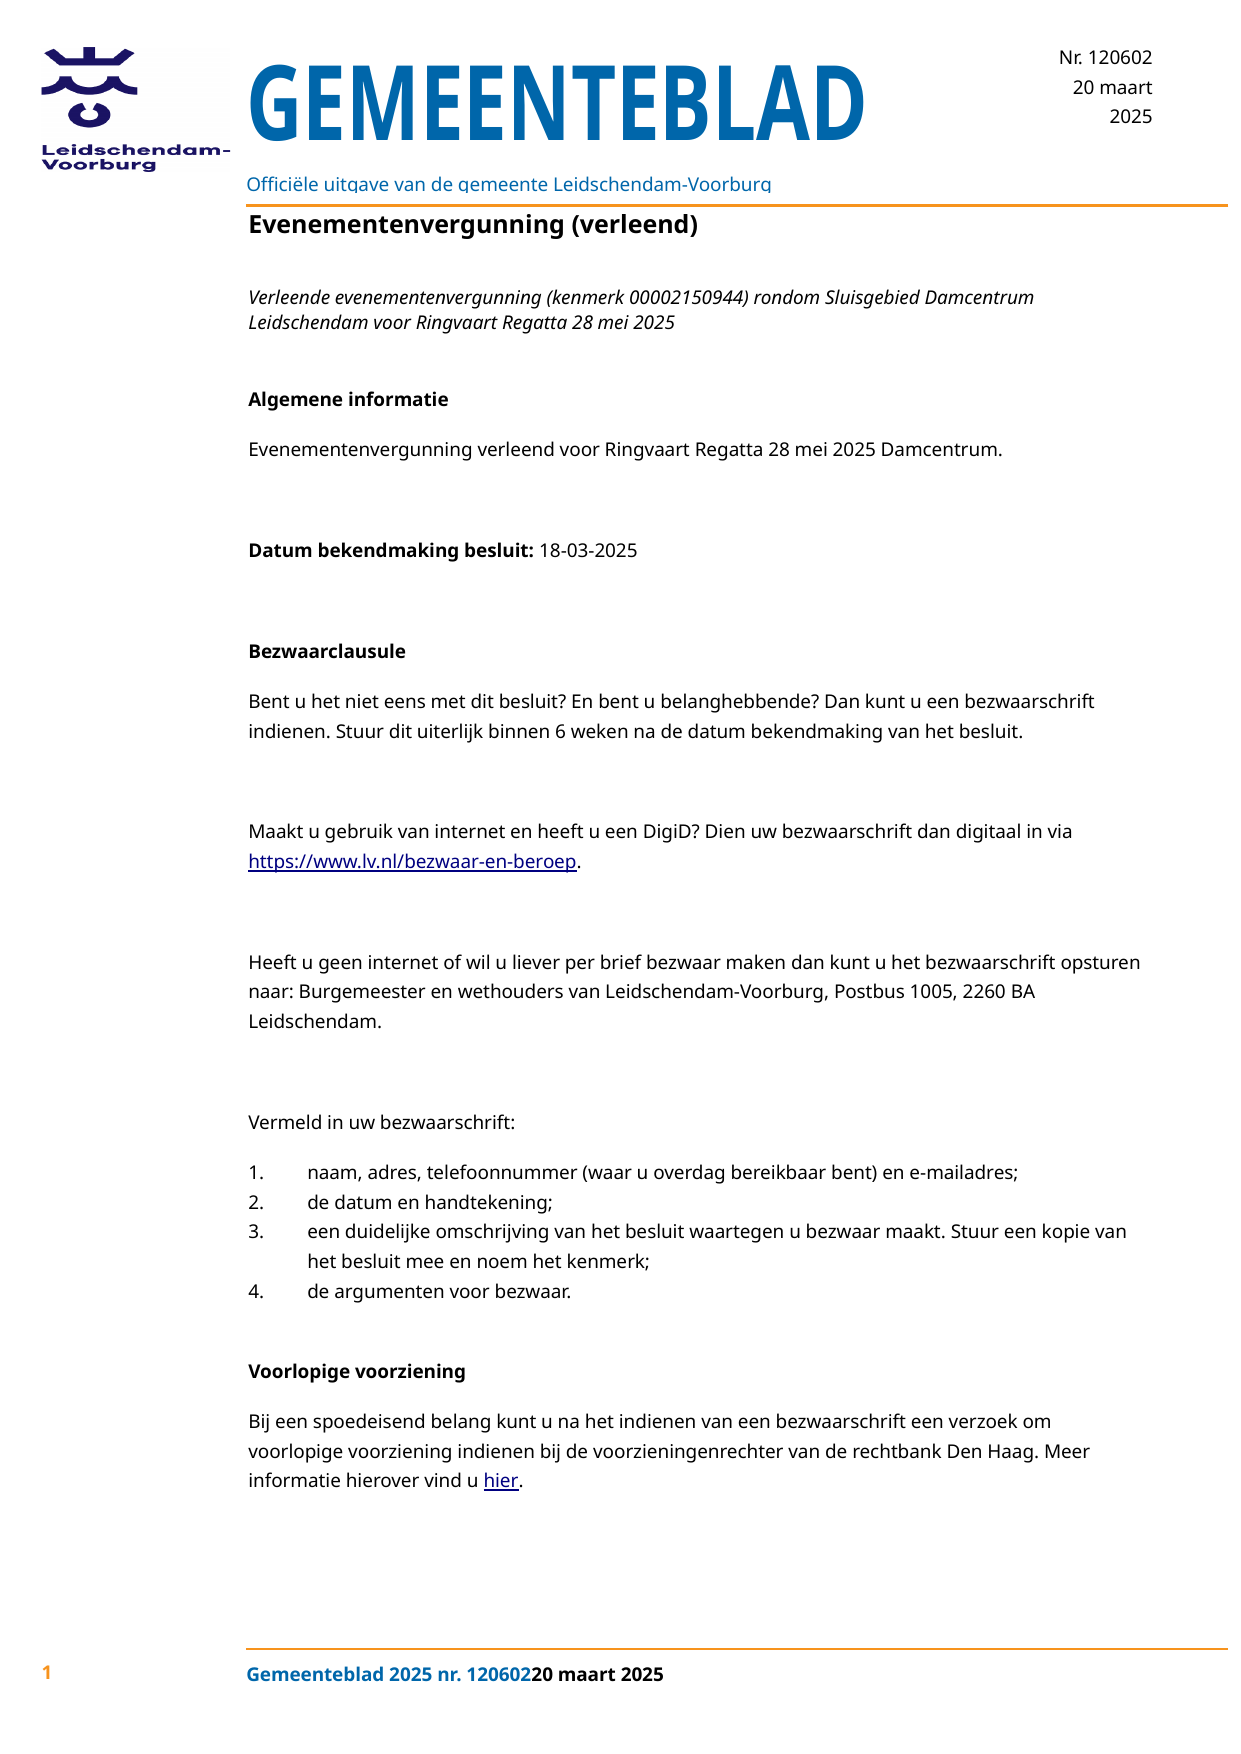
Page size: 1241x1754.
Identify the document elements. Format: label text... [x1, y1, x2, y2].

text Vermeld in uw bezwaarschrift: [248, 1109, 1152, 1135]
text Algemene informatie [248, 386, 1152, 411]
list de argumenten voor bezwaar. [248, 1278, 1152, 1303]
text Bezwaarclausule [248, 638, 1152, 663]
text Maakt u gebruik van internet en heeft u een DigiD? Dien uw bezwaarschrift dan digitaal in via https://www.lv.nl/bezwaar-en-beroep. [248, 819, 1152, 874]
text Bent u het niet eens met dit besluit? En bent u belanghebbende? Dan kunt u een bezwaarschrift indienen. Stuur dit uiterlijk binnen 6 weken na de datum bekendmaking van het besluit. [248, 688, 1152, 743]
text Bij een spoedeisend belang kunt u na het indienen van een bezwaarschrift een verzoek om voorlopige voorziening indienen bij de voorzieningenrechter van de rechtbank Den Haag. Meer informatie hierover vind u hier. [248, 1408, 1152, 1493]
list naam, adres, telefoonnummer (waar u overdag bereikbaar bent) en e-mailadres; [248, 1159, 1152, 1185]
text Evenementenvergunning verleend voor Ringvaart Regatta 28 mei 2025 Damcentrum. [248, 436, 1152, 462]
text Voorlopige voorziening [248, 1358, 1152, 1383]
picture [41, 47, 231, 172]
list de datum en handtekening; [248, 1189, 1152, 1215]
text Heeft u geen internet of wil u liever per brief bezwaar maken dan kunt u het bezwaarschrift opsturen naar: Burgemeester en wethouders van Leidschendam-Voorburg, Postbus 1005, 2260 BA Leidschendam. [248, 949, 1152, 1034]
text Datum bekendmaking besluit: 18-03-2025 [248, 537, 1152, 563]
text Evenementenvergunning (verleend) [248, 207, 1152, 241]
list een duidelijke omschrijving van het besluit waartegen u bezwaar maakt. Stuur een kopie van het besluit mee en noem het kenmerk; [248, 1219, 1152, 1274]
text Verleende evenementenvergunning (kenmerk 00002150944) rondom Sluisgebied Damcentrum Leidschendam voor Ringvaart Regatta 28 mei 2025 [248, 284, 1152, 335]
